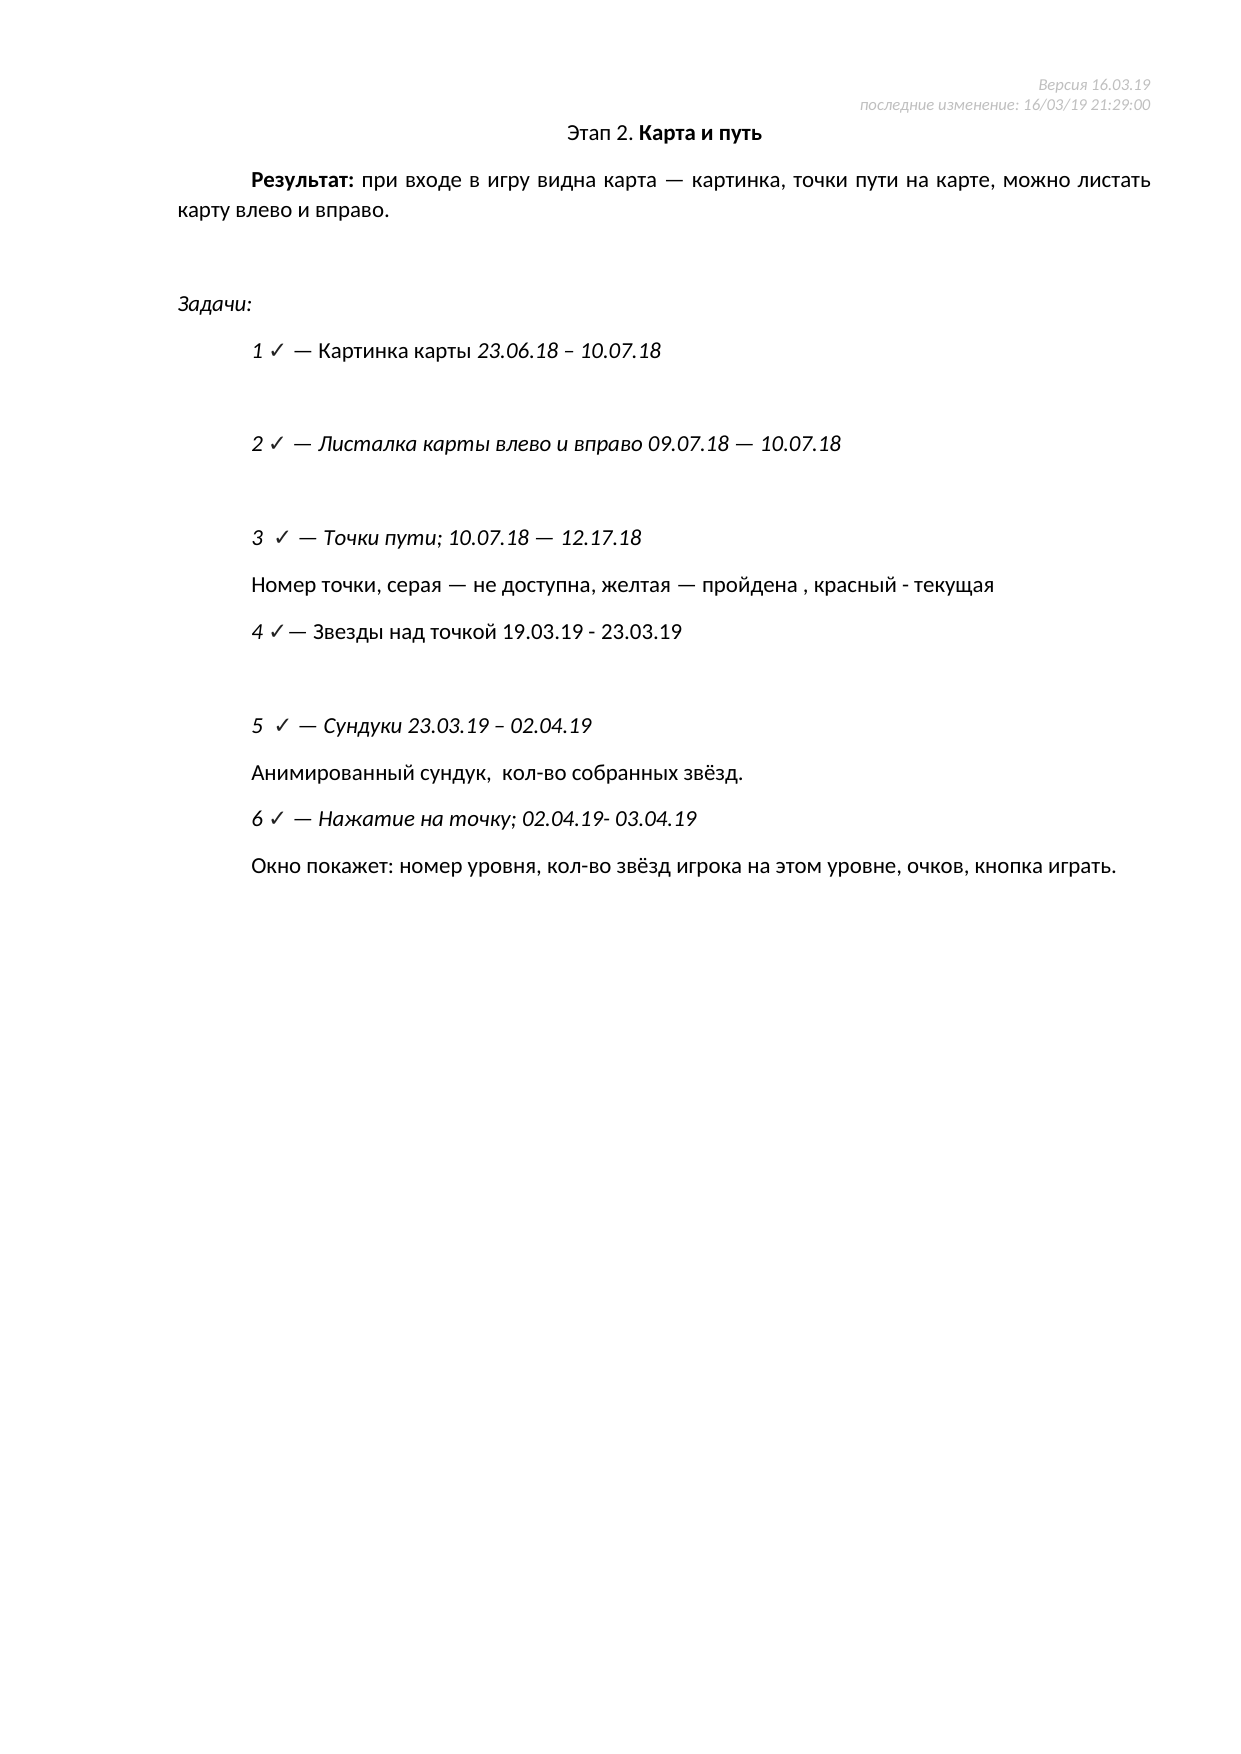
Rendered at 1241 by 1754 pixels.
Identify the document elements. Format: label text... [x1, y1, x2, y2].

text 6 ✓ — Нажатие на точку; 02.04.19- 03.04.19 [177, 804, 1152, 833]
text 4 ✓— Звезды над точкой 19.03.19 - 23.03.19 [177, 617, 1152, 645]
text 5 ✓ — Сундуки 23.03.19 – 02.04.19 [177, 711, 1152, 739]
text Анимированный сундук, кол-во собранных звёзд. [177, 758, 1152, 786]
text Результат: при входе в игру видна карта — картинка, точки пути на карте, можно листать карту влево и вправо. [177, 165, 1152, 223]
text Окно покажет: номер уровня, кол-во звёзд игрока на этом уровне, очков, кнопка играть. [177, 851, 1152, 879]
text 2 ✓ — Листалка карты влево и вправо 09.07.18 — 10.07.18 [177, 429, 1152, 458]
text 3 ✓ — Точки пути; 10.07.18 — 12.17.18 [177, 523, 1152, 551]
text Номер точки, серая — не доступна, желтая — пройдена , красный - текущая [177, 570, 1152, 598]
text 1 ✓ — Картинка карты 23.06.18 – 10.07.18 [177, 336, 1152, 364]
text Этап 2. Карта и путь [177, 118, 1152, 146]
text Задачи: [177, 289, 1152, 317]
